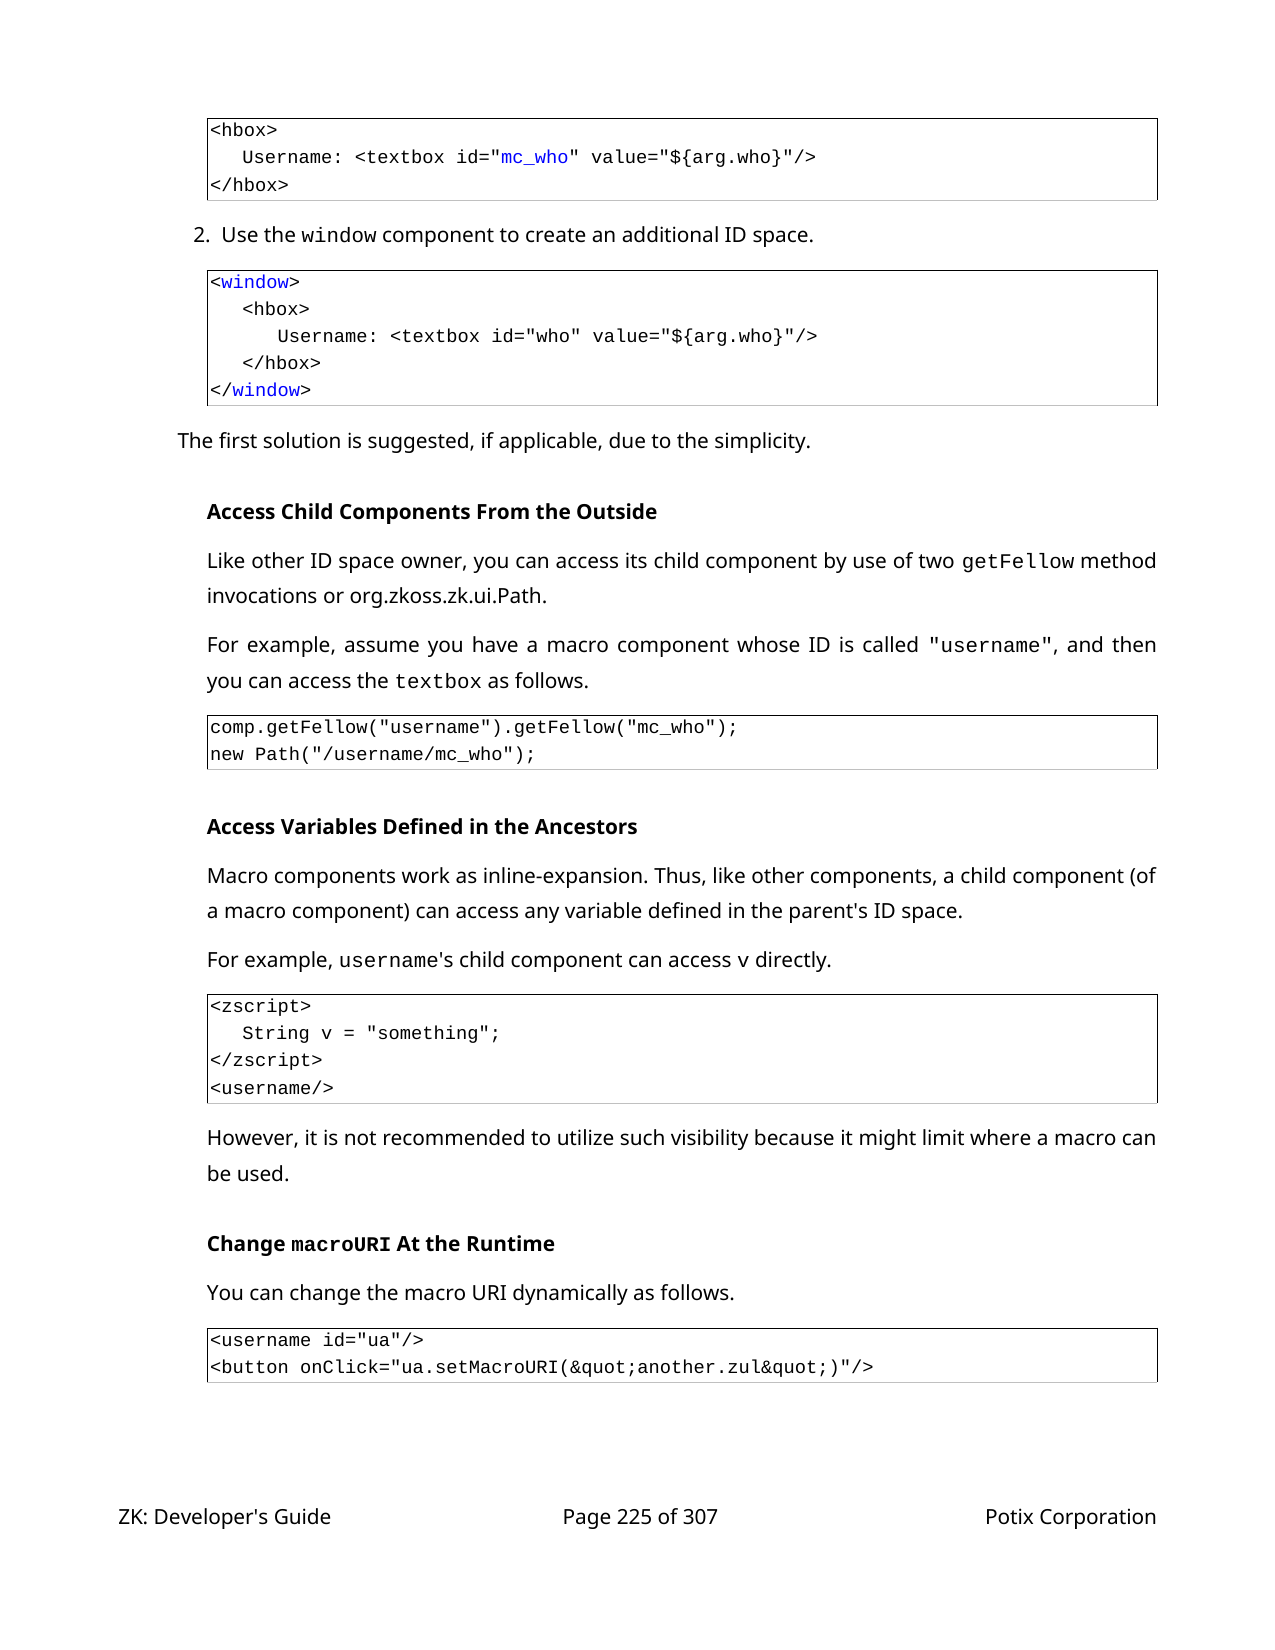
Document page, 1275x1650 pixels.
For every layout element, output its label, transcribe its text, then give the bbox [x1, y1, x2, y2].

text </zscript> [208, 1048, 1157, 1073]
text Like other ID space owner, you can access its child component by use of two getFellow method invocations or org.zkoss.zk.ui.Path. [207, 546, 1157, 609]
subtitle Access Variables Defined in the Ancestors [207, 812, 1157, 840]
text However, it is not recommended to utilize such visibility because it might limit where a macro can be used. [207, 1123, 1157, 1187]
text String v = "something"; [208, 1021, 1157, 1045]
list 2. Use the window component to create an additional ID space. [156, 220, 1157, 249]
text <hbox> [208, 297, 1157, 321]
subtitle Access Child Components From the Outside [207, 497, 1157, 525]
subtitle Change macroURI At the Runtime [207, 1229, 1157, 1258]
text <hbox> [208, 119, 1157, 142]
text For example, assume you have a macro component whose ID is called "username", and then you can access the textbox as follows. [207, 630, 1157, 694]
text For example, username's child component can access v directly. [207, 945, 1157, 973]
text The first solution is suggested, if applicable, due to the simplicity. [177, 426, 1157, 454]
text </window> [208, 378, 1157, 405]
text Username: <textbox id="mc_who" value="${arg.who}"/> [208, 145, 1157, 169]
text <zscript> [208, 995, 1157, 1018]
text You can change the macro URI dynamically as follows. [207, 1278, 1157, 1307]
text <username/> [208, 1076, 1157, 1103]
text Macro components work as inline-expansion. Thus, like other components, a child component (of a macro component) can access any variable defined in the parent's ID space. [207, 861, 1157, 924]
text <button onClick="ua.setMacroURI(&quot;another.zul&quot;)"/> [208, 1354, 1157, 1382]
text </hbox> [208, 351, 1157, 375]
text </hbox> [208, 172, 1157, 200]
text <username id="ua"/> [208, 1329, 1157, 1352]
text comp.getFellow("username").getFellow("mc_who"); [208, 716, 1157, 739]
text Username: <textbox id="who" value="${arg.who}"/> [208, 324, 1157, 348]
text new Path("/username/mc_who"); [208, 742, 1157, 769]
text <window> [208, 271, 1157, 294]
